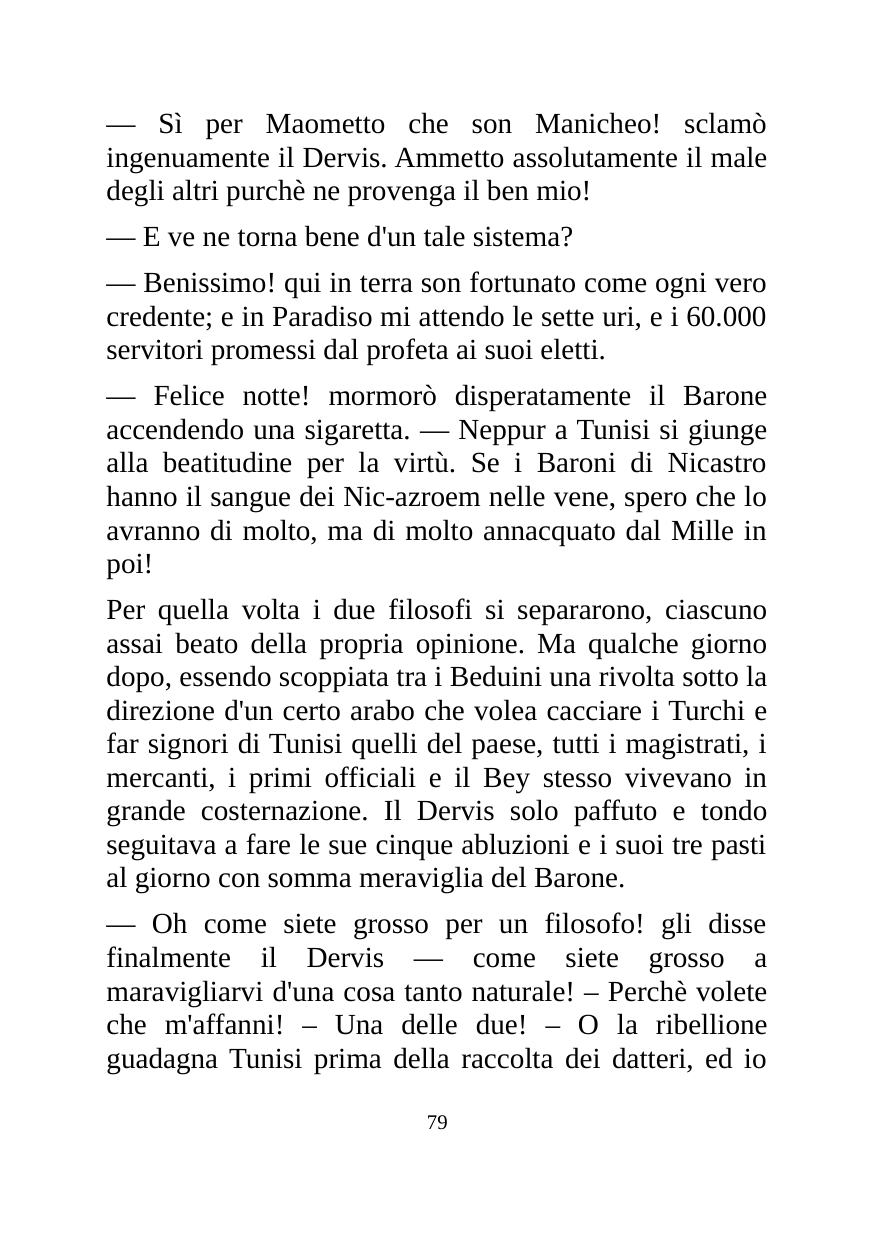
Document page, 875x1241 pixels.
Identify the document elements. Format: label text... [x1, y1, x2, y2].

text Per quella volta i due filosofi si separarono, ciascuno assai beato della propria opinione. Ma qualche giorno dopo, essendo scoppiata tra i Beduini una rivolta sotto la direzione d'un certo arabo che volea cacciare i Turchi e far signori di Tunisi quelli del paese, tutti i magistrati, i mercanti, i primi officiali e il Bey stesso vivevano in grande costernazione. Il Dervis solo paffuto e tondo seguitava a fare le sue cinque abluzioni e i suoi tre pasti al giorno con somma meraviglia del Barone. [106, 592, 768, 894]
text — Sì per Maometto che son Manicheo! sclamò ingenuamente il Dervis. Ammetto assolutamente il male degli altri purchè ne provenga il ben mio! [106, 106, 768, 207]
text — E ve ne torna bene d'un tale sistema? [106, 219, 768, 253]
text — Oh come siete grosso per un filosofo! gli disse finalmente il Dervis — come siete grosso a maravigliarvi d'una cosa tanto naturale! – Perchè volete che m'affanni! – Una delle due! – O la ribellione guadagna Tunisi prima della raccolta dei datteri, ed io [106, 907, 768, 1074]
text — Felice notte! mormorò disperatamente il Barone accendendo una sigaretta. — Neppur a Tunisi si giunge alla beatitudine per la virtù. Se i Baroni di Nicastro hanno il sangue dei Nic-azroem nelle vene, spero che lo avranno di molto, ma di molto annacquato dal Mille in poi! [106, 378, 768, 580]
text — Benissimo! qui in terra son fortunato come ogni vero credente; e in Paradiso mi attendo le sette uri, e i 60.000 servitori promessi dal profeta ai suoi eletti. [106, 265, 768, 366]
